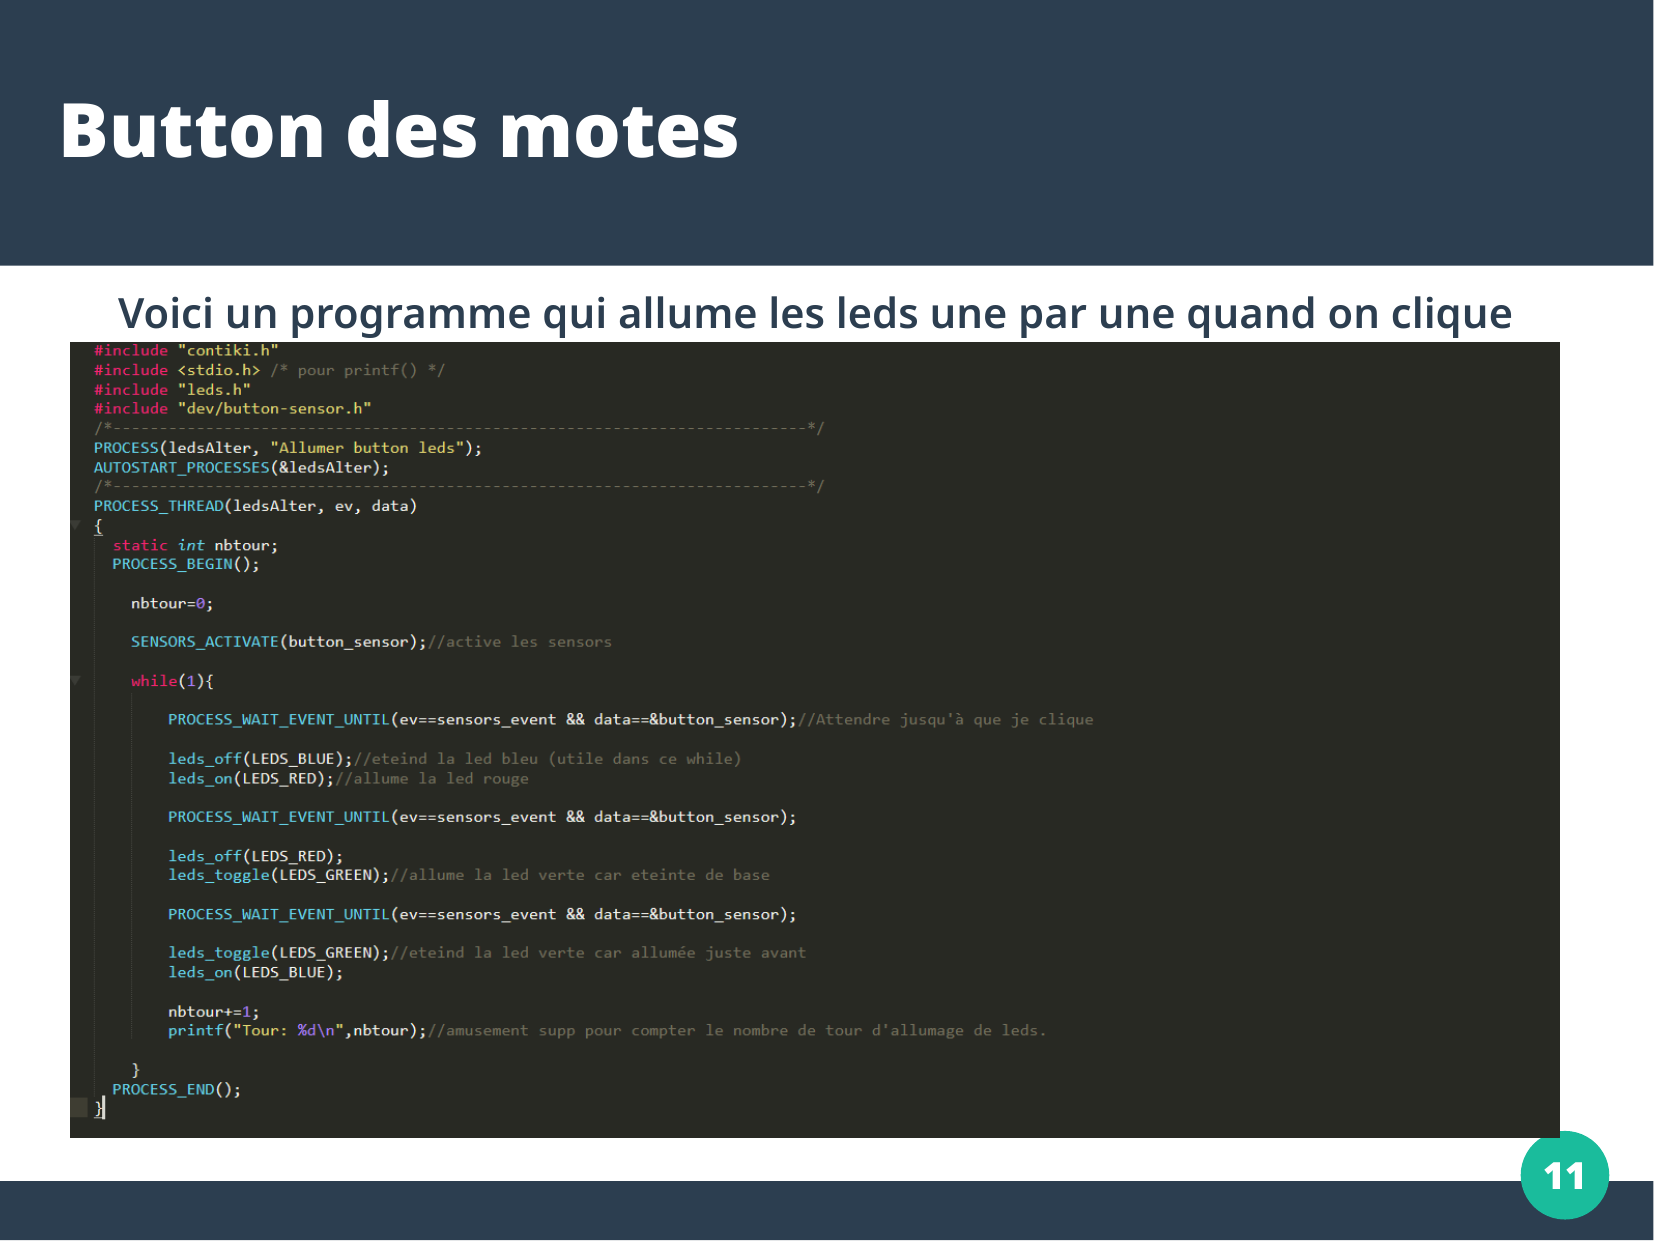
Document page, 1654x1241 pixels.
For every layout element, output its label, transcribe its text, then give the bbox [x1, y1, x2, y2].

title Button des motes [59, 49, 1595, 207]
picture [70, 342, 1560, 1138]
list Voici un programme qui allume les leds une par une quand on clique [47, 283, 1583, 1111]
